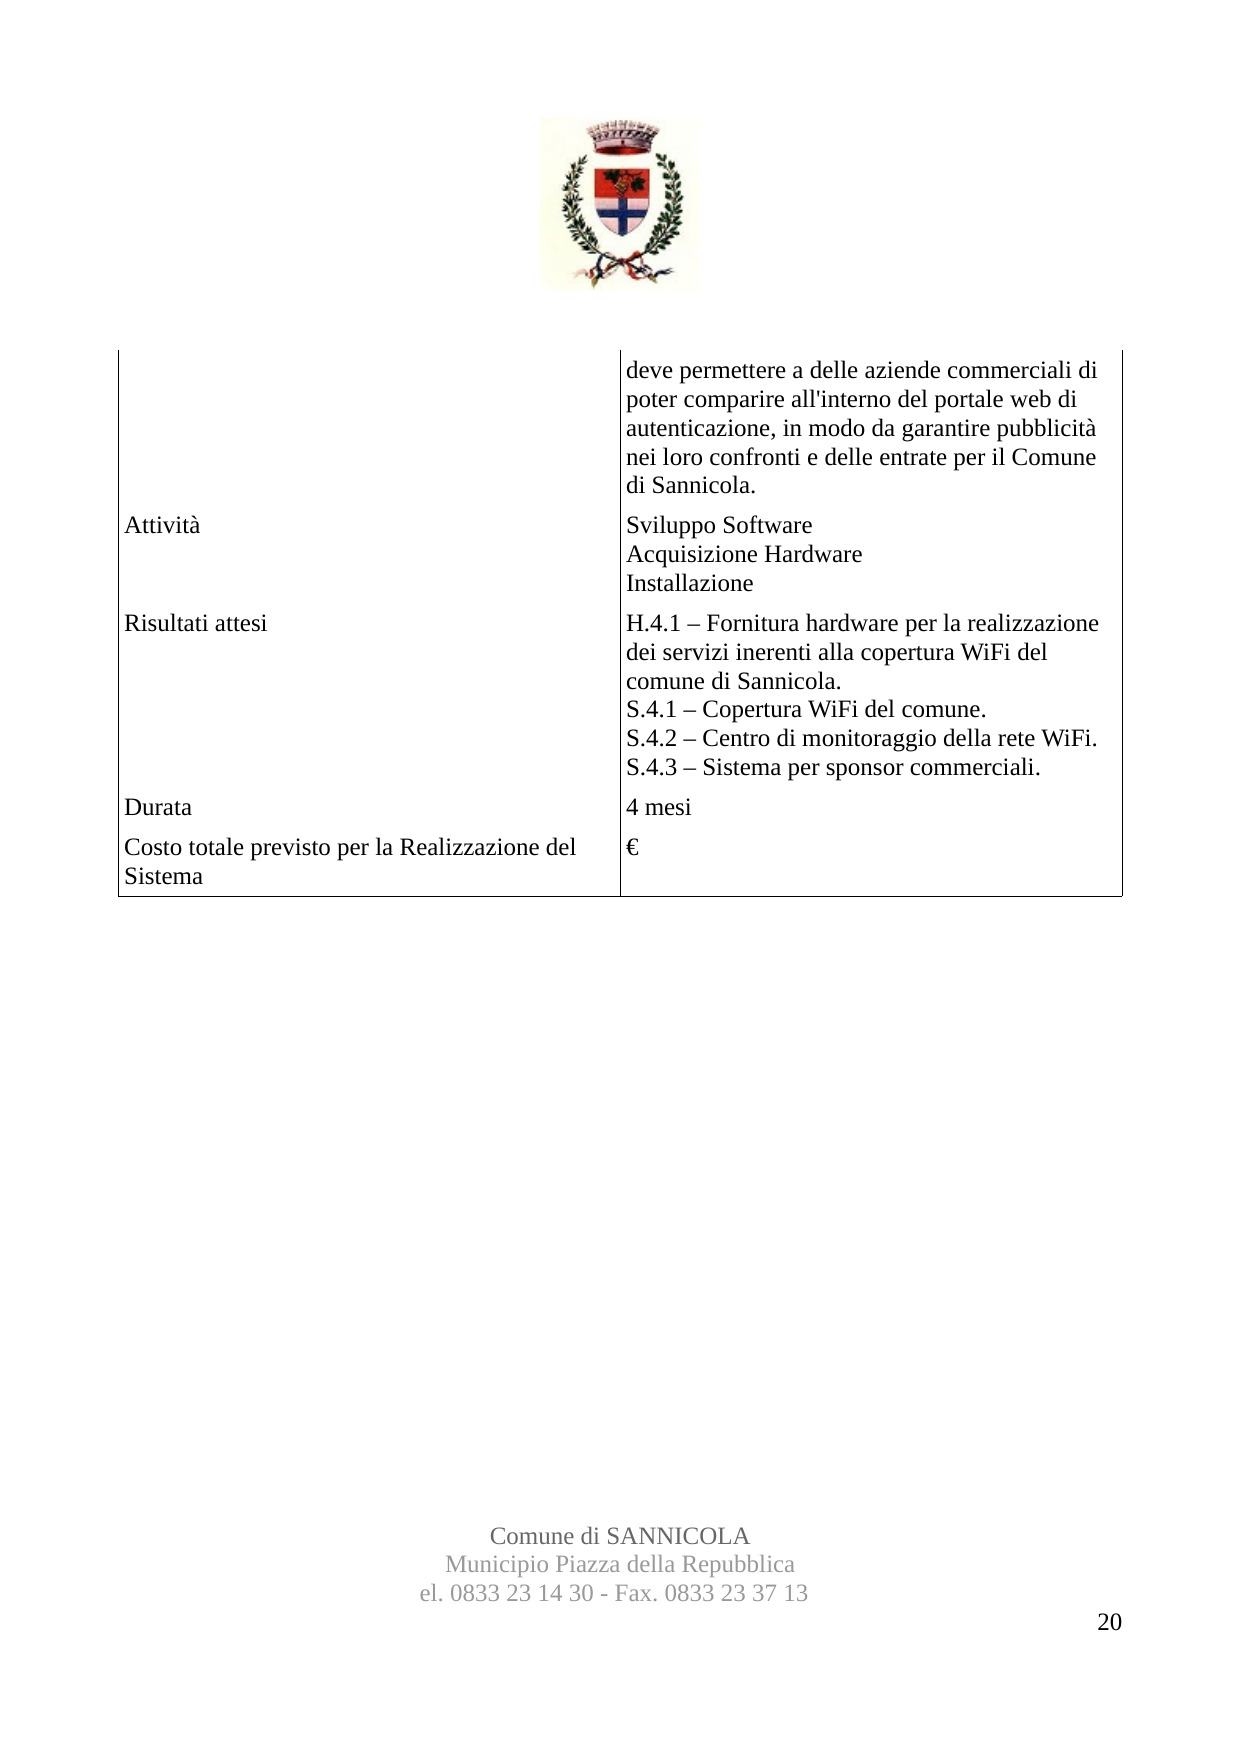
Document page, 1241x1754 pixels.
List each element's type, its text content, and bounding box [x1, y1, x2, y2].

table_cell € [621, 827, 1122, 896]
table_cell H.4.1 – Fornitura hardware per la realizzazione dei servizi inerenti alla copertura WiFi del comune di Sannicola. S.4.1 – Copertura WiFi del comune. S.4.2 – Centro di monitoraggio della rete WiFi. S.4.3 – Sistema per sponsor commerciali. [621, 603, 1122, 787]
table_cell deve permettere a delle aziende commerciali di poter comparire all'interno del portale web di autenticazione, in modo da garantire pubblicità nei loro confronti e delle entrate per il Comune di Sannicola. [621, 350, 1122, 505]
table_cell 4 mesi [621, 787, 1122, 827]
table_cell Costo totale previsto per la Realizzazione del Sistema [119, 827, 620, 896]
table_cell Risultati attesi [119, 603, 620, 787]
table_cell [119, 350, 620, 505]
table_cell Sviluppo Software Acquisizione Hardware Installazione [621, 505, 1122, 603]
picture [540, 117, 700, 291]
table_cell Durata [119, 787, 620, 827]
table_cell Attività [119, 505, 620, 603]
